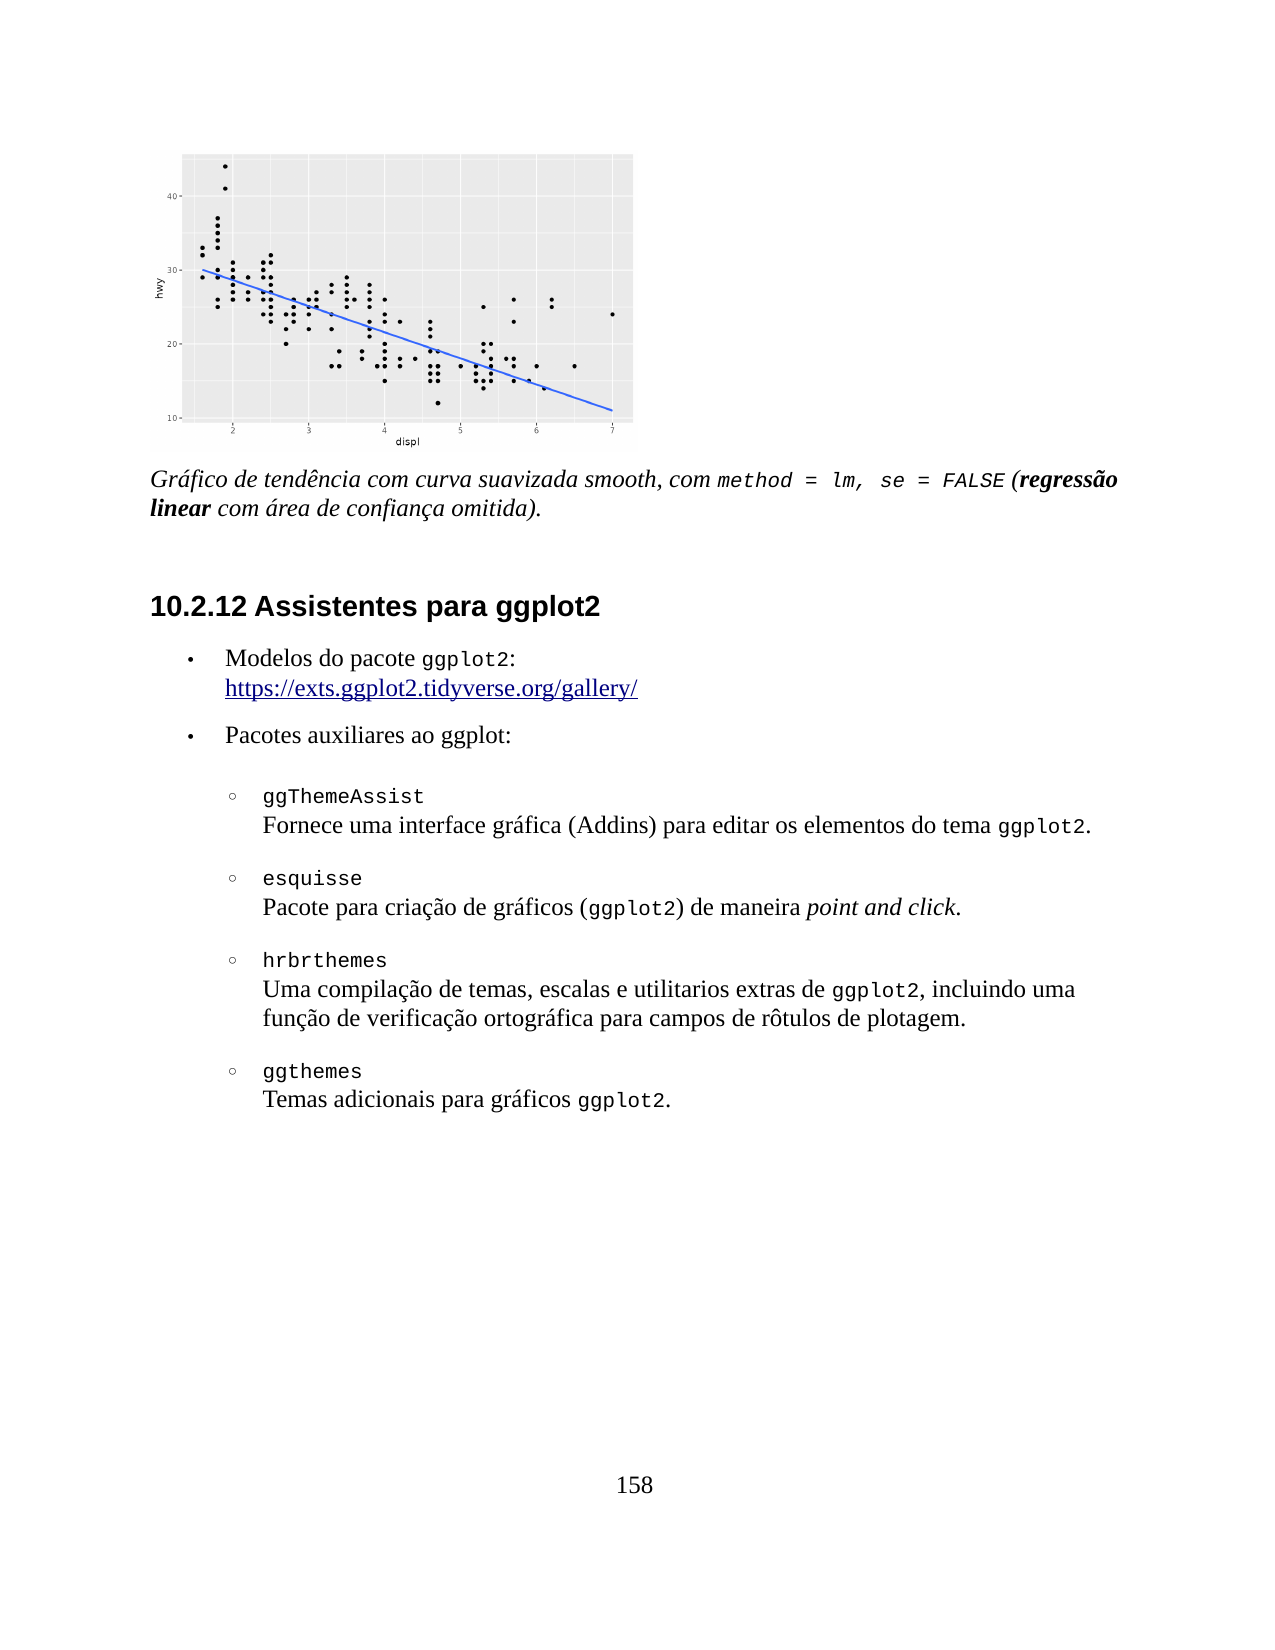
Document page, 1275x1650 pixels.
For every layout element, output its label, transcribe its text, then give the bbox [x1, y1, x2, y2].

picture [150, 150, 638, 452]
list hrbrthemes Uma compilação de temas, escalas e utilitarios extras de ggplot2, incluindo uma função de verificação ortográfica para campos de rôtulos de plotagem. [225, 950, 1125, 1061]
text Gráfico de tendência com curva suavizada smooth, com method = lm, se = FALSE (regressão linear com área de confiança omitida). [150, 464, 1125, 522]
list Modelos do pacote ggplot2: https://exts.ggplot2.tidyverse.org/gallery/ [187, 643, 1125, 702]
list Pacotes auxiliares ao ggplot: [187, 720, 1125, 777]
list esquisse Pacote para criação de gráficos (ggplot2) de maneira point and click. [225, 868, 1125, 950]
subtitle 10.2.12 Assistentes para ggplot2 [150, 588, 1125, 622]
list ggThemeAssist Fornece uma interface gráfica (Addins) para editar os elementos do tema ggplot2. [225, 786, 1125, 868]
list ggthemes Temas adicionais para gráficos ggplot2. [225, 1061, 1125, 1143]
